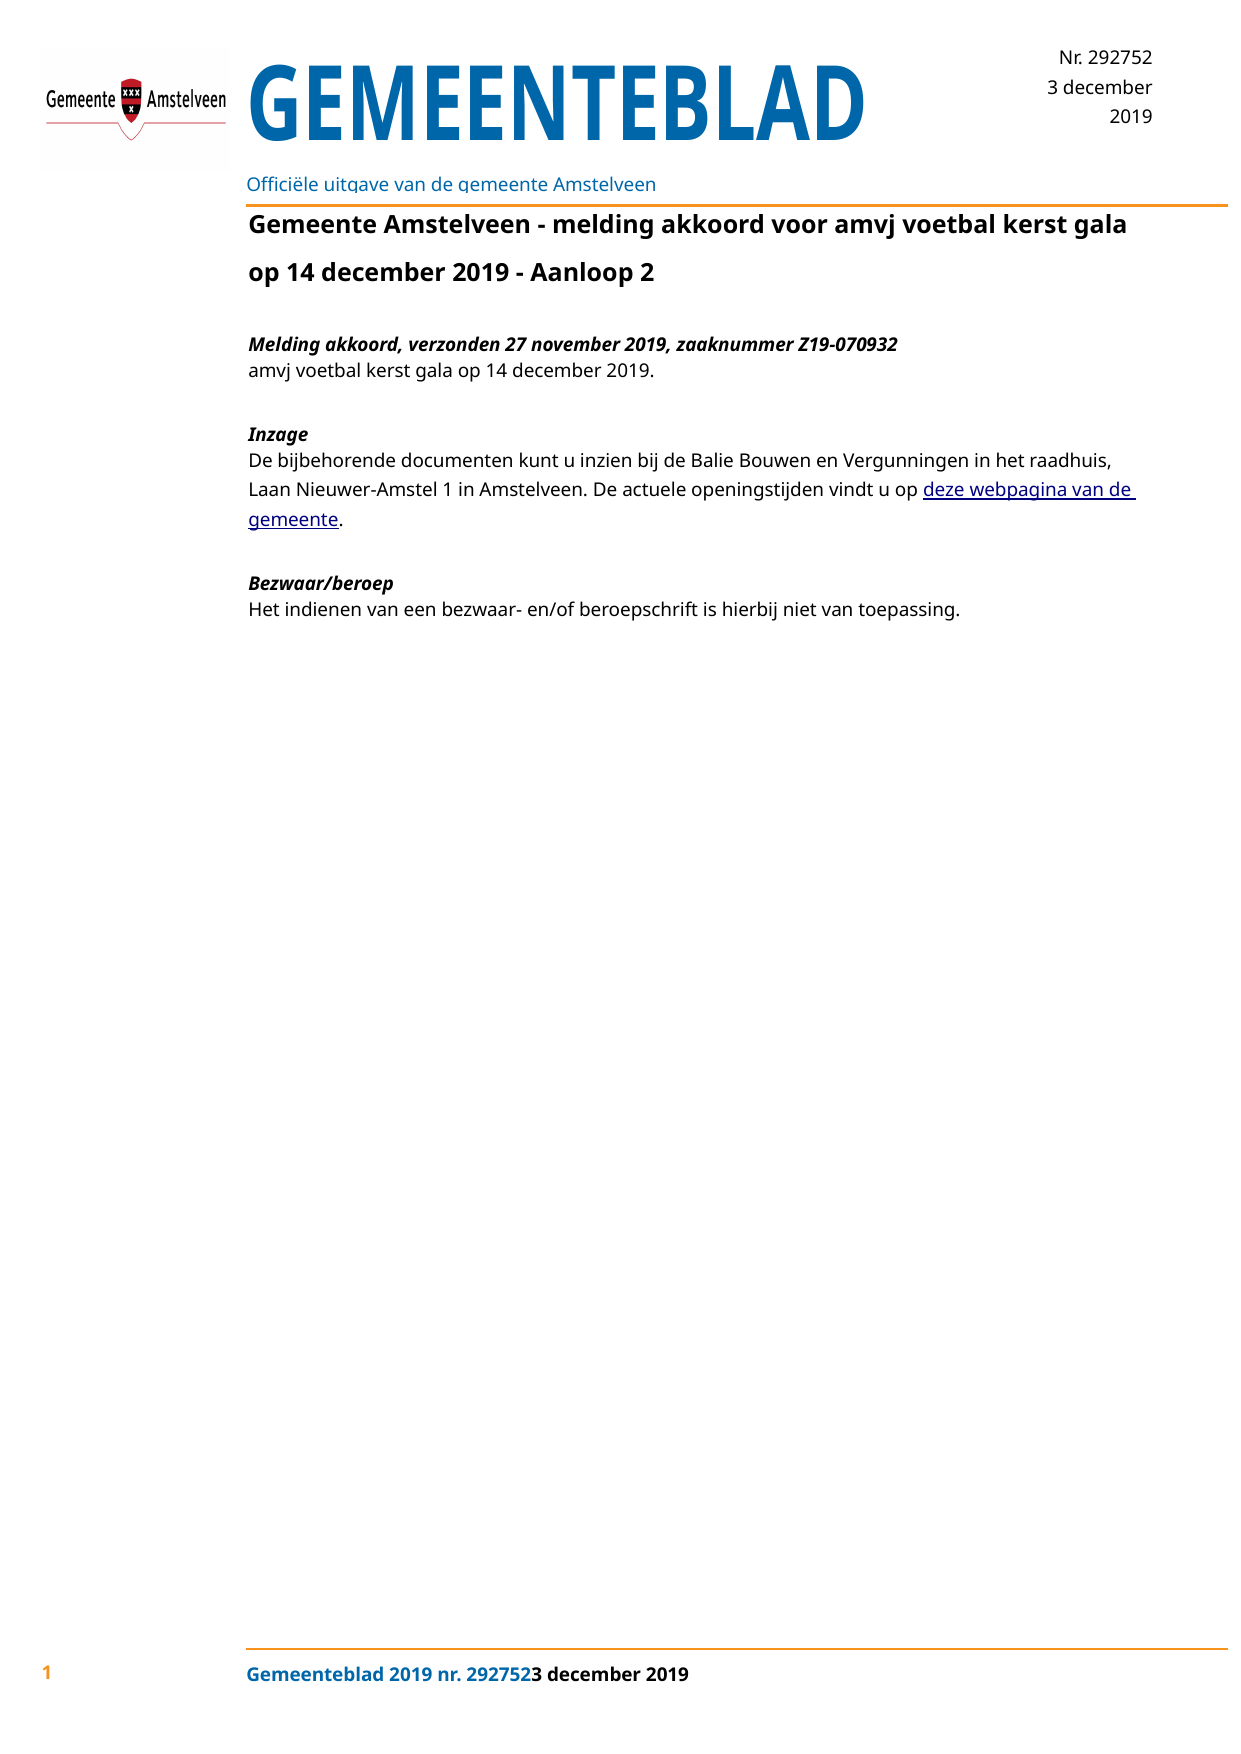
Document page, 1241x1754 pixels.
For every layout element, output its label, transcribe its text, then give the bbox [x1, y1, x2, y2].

text Melding akkoord, verzonden 27 november 2019, zaaknummer Z19-070932 [248, 331, 1152, 357]
picture [41, 47, 231, 172]
text De bijbehorende documenten kunt u inzien bij de Balie Bouwen en Vergunningen in het raadhuis, Laan Nieuwer-Amstel 1 in Amstelveen. De actuele openingstijden vindt u op deze webpagina van de gemeente. [248, 447, 1152, 532]
text amvj voetbal kerst gala op 14 december 2019. [248, 357, 1152, 383]
text Inzage [248, 421, 1152, 447]
text Bezwaar/beroep [248, 570, 1152, 596]
text Het indienen van een bezwaar- en/of beroepschrift is hierbij niet van toepassing. [248, 596, 1152, 621]
text Gemeente Amstelveen - melding akkoord voor amvj voetbal kerst gala op 14 december 2019 - Aanloop 2 [248, 207, 1152, 288]
